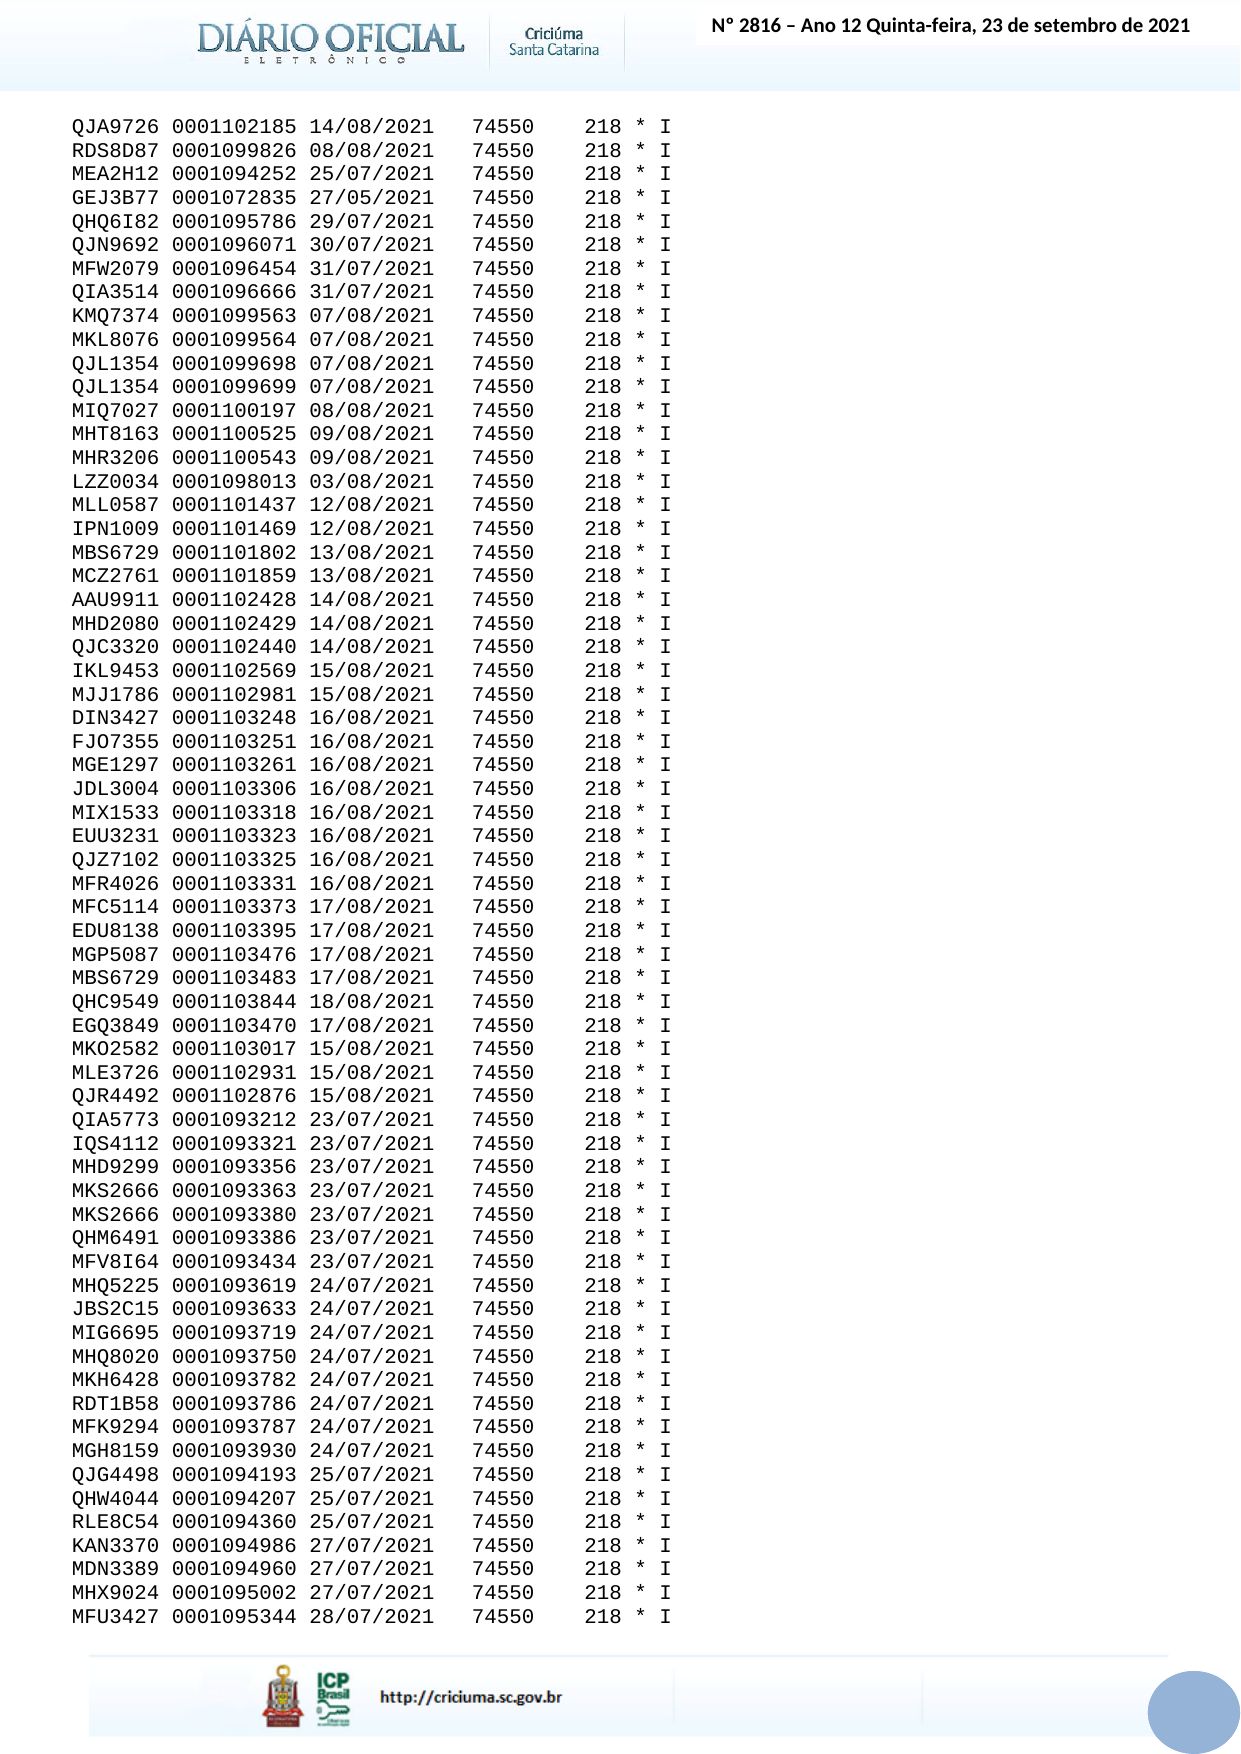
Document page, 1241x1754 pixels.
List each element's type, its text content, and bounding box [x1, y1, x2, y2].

text DIN3427 0001103248 16/08/2021 74550 218 * I [59, 707, 1167, 731]
text AAU9911 0001102428 14/08/2021 74550 218 * I [59, 589, 1167, 613]
text MHD9299 0001093356 23/07/2021 74550 218 * I [59, 1156, 1167, 1180]
text MEA2H12 0001094252 25/07/2021 74550 218 * I [59, 163, 1167, 187]
text QJG4498 0001094193 25/07/2021 74550 218 * I [59, 1464, 1167, 1487]
text MJJ1786 0001102981 15/08/2021 74550 218 * I [59, 683, 1167, 707]
text QIA5773 0001093212 23/07/2021 74550 218 * I [59, 1109, 1167, 1133]
text MGE1297 0001103261 16/08/2021 74550 218 * I [59, 754, 1167, 778]
text MHR3206 0001100543 09/08/2021 74550 218 * I [59, 447, 1167, 471]
text MFC5114 0001103373 17/08/2021 74550 218 * I [59, 896, 1167, 920]
text MKL8076 0001099564 07/08/2021 74550 218 * I [59, 329, 1167, 352]
text IKL9453 0001102569 15/08/2021 74550 218 * I [59, 660, 1167, 683]
text MLE3726 0001102931 15/08/2021 74550 218 * I [59, 1062, 1167, 1086]
text RDT1B58 0001093786 24/07/2021 74550 218 * I [59, 1393, 1167, 1417]
text MGP5087 0001103476 17/08/2021 74550 218 * I [59, 944, 1167, 967]
text RDS8D87 0001099826 08/08/2021 74550 218 * I [59, 140, 1167, 163]
text GEJ3B77 0001072835 27/05/2021 74550 218 * I [59, 187, 1167, 211]
text MBS6729 0001101802 13/08/2021 74550 218 * I [59, 542, 1167, 565]
text MIG6695 0001093719 24/07/2021 74550 218 * I [59, 1322, 1167, 1346]
text QHQ6I82 0001095786 29/07/2021 74550 218 * I [59, 211, 1167, 234]
text MBS6729 0001103483 17/08/2021 74550 218 * I [59, 967, 1167, 991]
text QJL1354 0001099698 07/08/2021 74550 218 * I [59, 352, 1167, 376]
text MFK9294 0001093787 24/07/2021 74550 218 * I [59, 1417, 1167, 1440]
text QIA3514 0001096666 31/07/2021 74550 218 * I [59, 282, 1167, 305]
text KAN3370 0001094986 27/07/2021 74550 218 * I [59, 1535, 1167, 1558]
text RLE8C54 0001094360 25/07/2021 74550 218 * I [59, 1511, 1167, 1535]
text MKS2666 0001093363 23/07/2021 74550 218 * I [59, 1180, 1167, 1204]
text MHQ5225 0001093619 24/07/2021 74550 218 * I [59, 1275, 1167, 1298]
text MHT8163 0001100525 09/08/2021 74550 218 * I [59, 423, 1167, 447]
text QJN9692 0001096071 30/07/2021 74550 218 * I [59, 234, 1167, 258]
text MKO2582 0001103017 15/08/2021 74550 218 * I [59, 1038, 1167, 1062]
text QHW4044 0001094207 25/07/2021 74550 218 * I [59, 1487, 1167, 1511]
text MLL0587 0001101437 12/08/2021 74550 218 * I [59, 494, 1167, 518]
text FJO7355 0001103251 16/08/2021 74550 218 * I [59, 731, 1167, 754]
text QJR4492 0001102876 15/08/2021 74550 218 * I [59, 1086, 1167, 1109]
text QJC3320 0001102440 14/08/2021 74550 218 * I [59, 636, 1167, 660]
text MFU3427 0001095344 28/07/2021 74550 218 * I [59, 1606, 1167, 1629]
text KMQ7374 0001099563 07/08/2021 74550 218 * I [59, 305, 1167, 329]
text MKS2666 0001093380 23/07/2021 74550 218 * I [59, 1204, 1167, 1227]
text IQS4112 0001093321 23/07/2021 74550 218 * I [59, 1133, 1167, 1156]
text EGQ3849 0001103470 17/08/2021 74550 218 * I [59, 1014, 1167, 1038]
text MKH6428 0001093782 24/07/2021 74550 218 * I [59, 1369, 1167, 1393]
text LZZ0034 0001098013 03/08/2021 74550 218 * I [59, 471, 1167, 494]
text QJL1354 0001099699 07/08/2021 74550 218 * I [59, 376, 1167, 400]
text MIQ7027 0001100197 08/08/2021 74550 218 * I [59, 400, 1167, 423]
text EDU8138 0001103395 17/08/2021 74550 218 * I [59, 920, 1167, 944]
text MFW2079 0001096454 31/07/2021 74550 218 * I [59, 258, 1167, 282]
text EUU3231 0001103323 16/08/2021 74550 218 * I [59, 825, 1167, 849]
text QJZ7102 0001103325 16/08/2021 74550 218 * I [59, 849, 1167, 873]
text MFR4026 0001103331 16/08/2021 74550 218 * I [59, 873, 1167, 896]
text MHQ8020 0001093750 24/07/2021 74550 218 * I [59, 1346, 1167, 1369]
text IPN1009 0001101469 12/08/2021 74550 218 * I [59, 518, 1167, 542]
text MGH8159 0001093930 24/07/2021 74550 218 * I [59, 1440, 1167, 1464]
text MDN3389 0001094960 27/07/2021 74550 218 * I [59, 1558, 1167, 1582]
text QJA9726 0001102185 14/08/2021 74550 218 * I [59, 116, 1167, 140]
text MIX1533 0001103318 16/08/2021 74550 218 * I [59, 802, 1167, 825]
text JBS2C15 0001093633 24/07/2021 74550 218 * I [59, 1298, 1167, 1322]
text MHD2080 0001102429 14/08/2021 74550 218 * I [59, 613, 1167, 636]
text QHM6491 0001093386 23/07/2021 74550 218 * I [59, 1227, 1167, 1251]
text JDL3004 0001103306 16/08/2021 74550 218 * I [59, 778, 1167, 802]
text MFV8I64 0001093434 23/07/2021 74550 218 * I [59, 1251, 1167, 1275]
text QHC9549 0001103844 18/08/2021 74550 218 * I [59, 991, 1167, 1014]
text MCZ2761 0001101859 13/08/2021 74550 218 * I [59, 565, 1167, 589]
text MHX9024 0001095002 27/07/2021 74550 218 * I [59, 1582, 1167, 1606]
